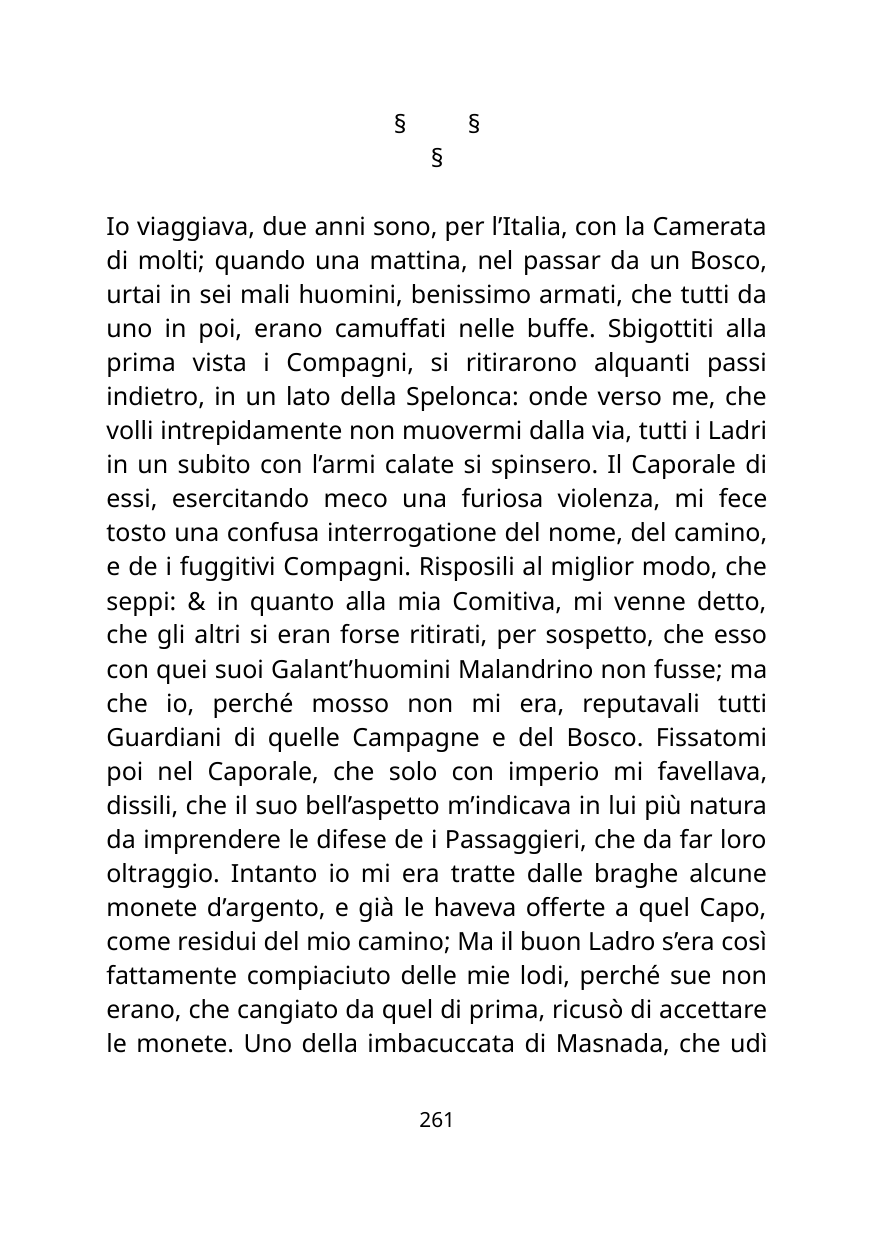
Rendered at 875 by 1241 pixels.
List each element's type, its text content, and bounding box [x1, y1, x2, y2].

text § § [106, 106, 768, 140]
text § [106, 140, 768, 174]
text Io viaggiava, due anni sono, per l’Italia, con la Camerata di molti; quando una mattina, nel passar da un Bosco, urtai in sei mali huomini, benissimo armati, che tutti da uno in poi, erano camuffati nelle buffe. Sbigottiti alla prima vista i Compagni, si ritirarono alquanti passi indietro, in un lato della Spelonca: onde verso me, che volli intrepidamente non muovermi dalla via, tutti i Ladri in un subito con l’armi calate si spinsero. Il Caporale di essi, esercitando meco una furiosa violenza, mi fece tosto una confusa interrogatione del nome, del camino, e de i fuggitivi Compagni. Risposili al miglior modo, che seppi: & in quanto alla mia Comitiva, mi venne detto, che gli altri si eran forse ritirati, per sospetto, che esso con quei suoi Galant’huomini Malandrino non fusse; ma che io, perché mosso non mi era, reputavali tutti Guardiani di quelle Campagne e del Bosco. Fissatomi poi nel Caporale, che solo con imperio mi favellava, dissili, che il suo bell’aspetto m’indicava in lui più natura da imprendere le difese de i Passaggieri, che da far loro oltraggio. Intanto io mi era tratte dalle braghe alcune monete d’argento, e già le haveva offerte a quel Capo, come residui del mio camino; Ma il buon Ladro s’era così fattamente compiaciuto delle mie lodi, perché sue non erano, che cangiato da quel di prima, ricusò di accettare le monete. Uno della imbacuccata di Masnada, che udì [106, 208, 768, 1060]
